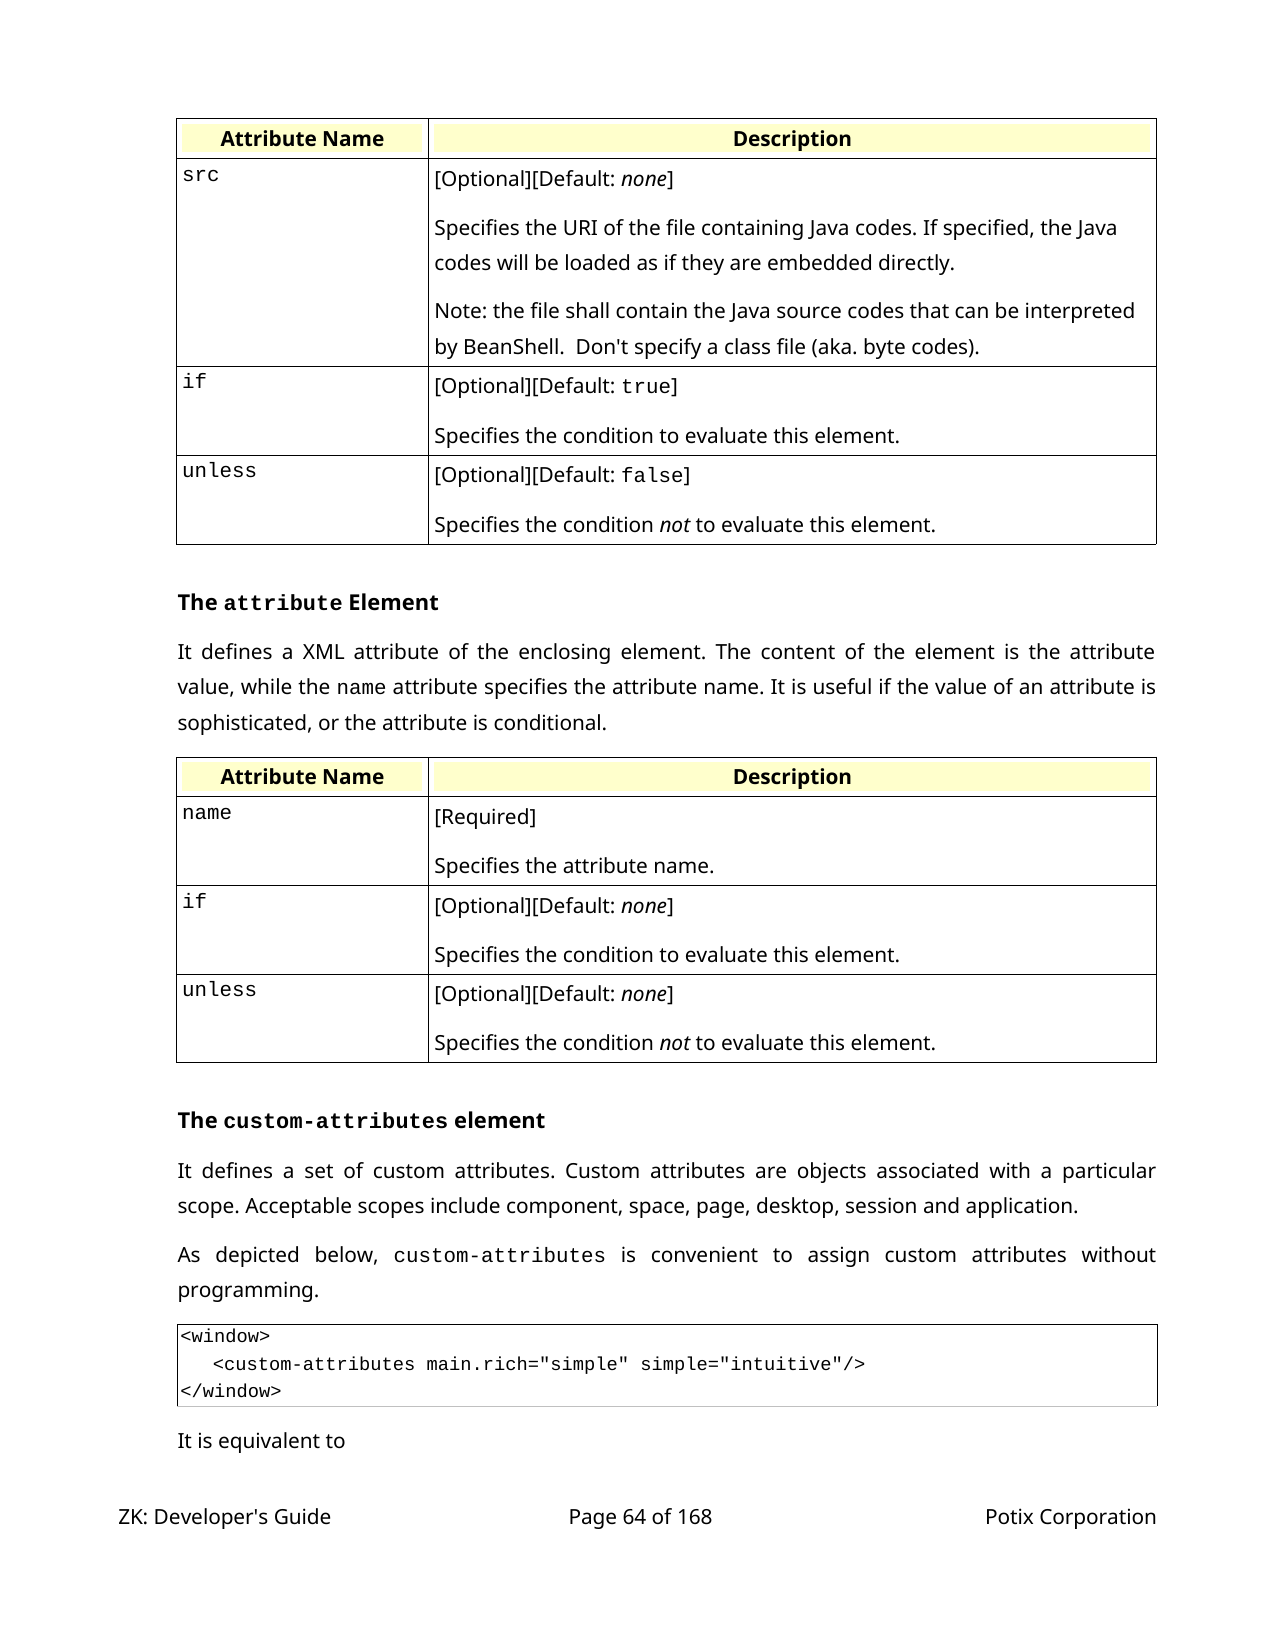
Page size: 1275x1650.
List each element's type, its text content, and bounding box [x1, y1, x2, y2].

text It is equivalent to [177, 1426, 1157, 1455]
table_cell if [177, 886, 428, 974]
table_header Attribute Name [177, 119, 428, 158]
text </window> [178, 1378, 1157, 1406]
text As depicted below, custom-attributes is convenient to assign custom attributes without programming. [177, 1240, 1157, 1303]
subtitle The attribute Element [177, 586, 1157, 616]
table_cell [Optional][Default: true] Specifies the condition to evaluate this element. [429, 367, 1156, 455]
table_cell [Optional][Default: none] Specifies the condition to evaluate this element. [429, 886, 1156, 974]
text It defines a set of custom attributes. Custom attributes are objects associated with a particular scope. Acceptable scopes include component, space, page, desktop, session and application. [177, 1156, 1157, 1219]
text <window> [178, 1325, 1157, 1348]
table_cell [Optional][Default: none] Specifies the URI of the file containing Java codes. If specified, the Java codes will be loaded as if they are embedded directly. Note: the file shall contain the Java source codes that can be interpreted by BeanShell. Don't specify a class file (aka. byte codes). [429, 159, 1156, 366]
text It defines a XML attribute of the enclosing element. The content of the element is the attribute value, while the name attribute specifies the attribute name. It is useful if the value of an attribute is sophisticated, or the attribute is conditional. [177, 637, 1157, 736]
table_cell src [177, 159, 428, 366]
table_cell name [177, 797, 428, 885]
subtitle The custom-attributes element [177, 1105, 1157, 1135]
table_header Attribute Name [177, 758, 428, 796]
table_cell [Optional][Default: false] Specifies the condition not to evaluate this element. [429, 456, 1156, 544]
table_header Description [429, 758, 1156, 796]
table_cell unless [177, 456, 428, 544]
table_cell if [177, 367, 428, 455]
table_cell [Optional][Default: none] Specifies the condition not to evaluate this element. [429, 975, 1156, 1062]
table_header Description [429, 119, 1156, 158]
text <custom-attributes main.rich="simple" simple="intuitive"/> [178, 1351, 1157, 1376]
table_cell [Required] Specifies the attribute name. [429, 797, 1156, 885]
table_cell unless [177, 975, 428, 1062]
